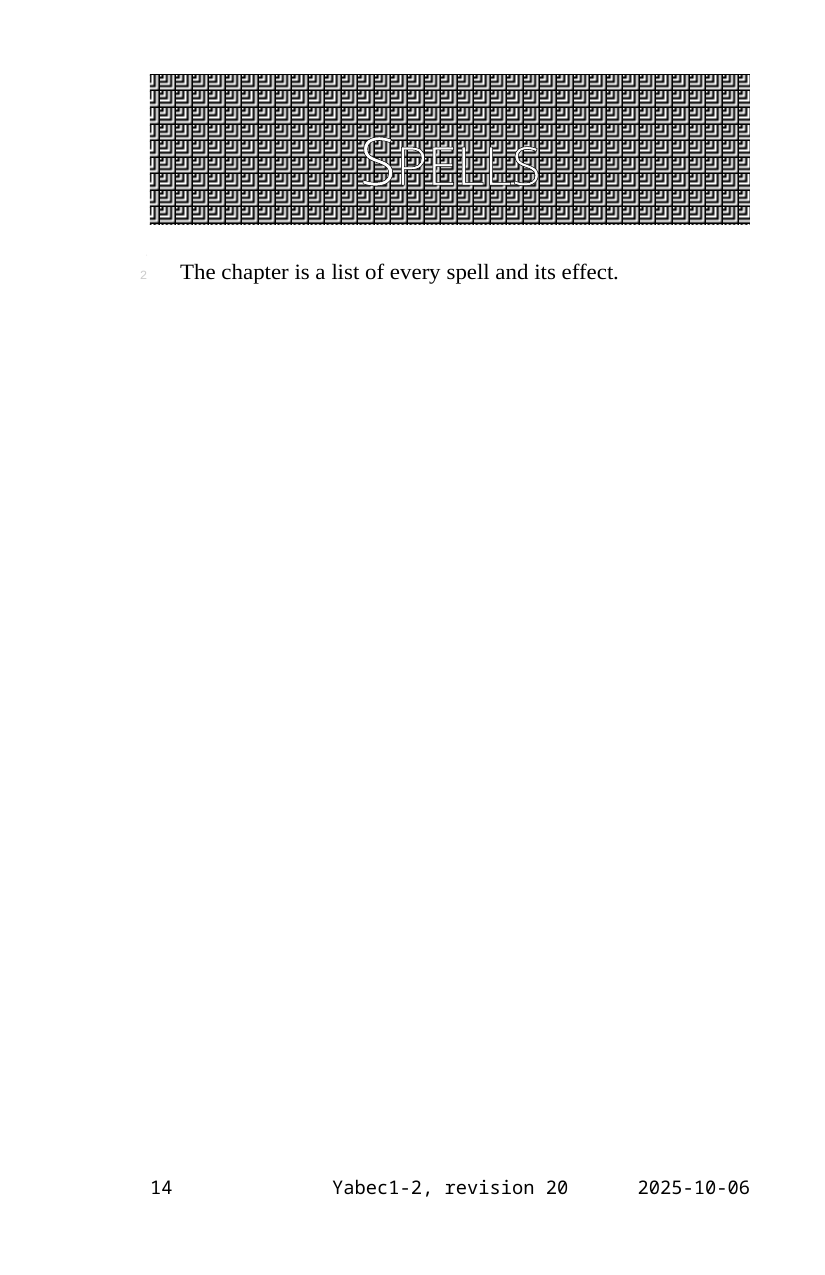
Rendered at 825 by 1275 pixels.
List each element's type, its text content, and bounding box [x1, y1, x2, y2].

text The chapter is a list of every spell and its effect. [150, 260, 750, 284]
picture [149, 74, 750, 225]
